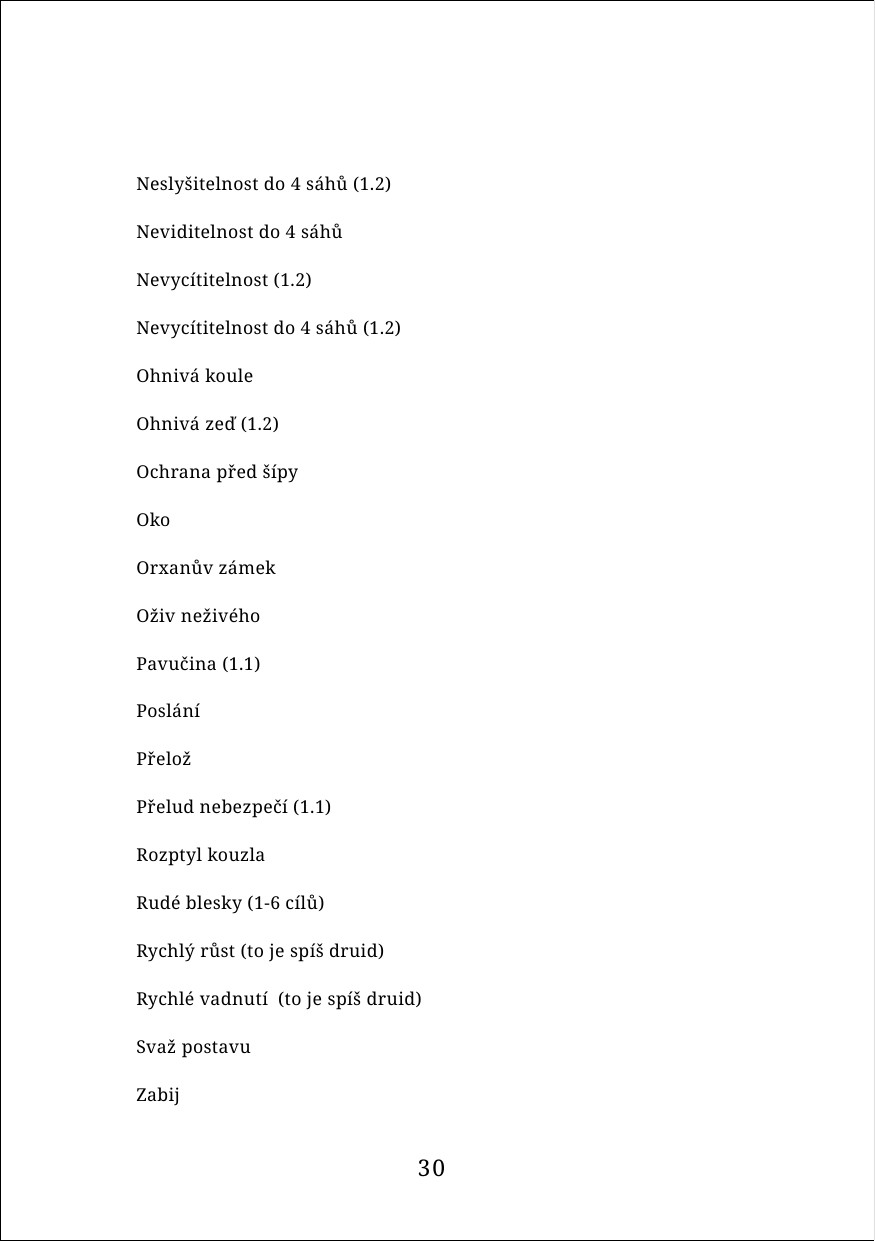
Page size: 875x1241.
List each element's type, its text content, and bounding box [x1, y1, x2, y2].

text Svaž postavu [136, 1034, 756, 1058]
text Nevycítitelnost (1.2) [136, 268, 756, 292]
text Rychlý růst (to je spíš druid) [136, 938, 756, 963]
text Neslyšitelnost do 4 sáhů (1.2) [136, 172, 756, 196]
text Přelud nebezpečí (1.1) [136, 795, 756, 819]
text Nevycítitelnost do 4 sáhů (1.2) [136, 316, 756, 340]
text Rudé blesky (1-6 cílů) [136, 891, 756, 915]
text Oko [136, 507, 756, 531]
text Přelož [136, 747, 756, 771]
text Pavučina (1.1) [136, 651, 756, 675]
text Orxanův zámek [136, 555, 756, 579]
text Rozptyl kouzla [136, 843, 756, 867]
text Rychlé vadnutí (to je spíš druid) [136, 986, 756, 1011]
text Neviditelnost do 4 sáhů [136, 220, 756, 244]
text Oživ neživého [136, 603, 756, 627]
text Ohnivá zeď (1.2) [136, 411, 756, 436]
text Poslání [136, 699, 756, 723]
text Ochrana před šípy [136, 459, 756, 483]
text Zabij [136, 1082, 756, 1106]
text Ohnivá koule [136, 363, 756, 388]
